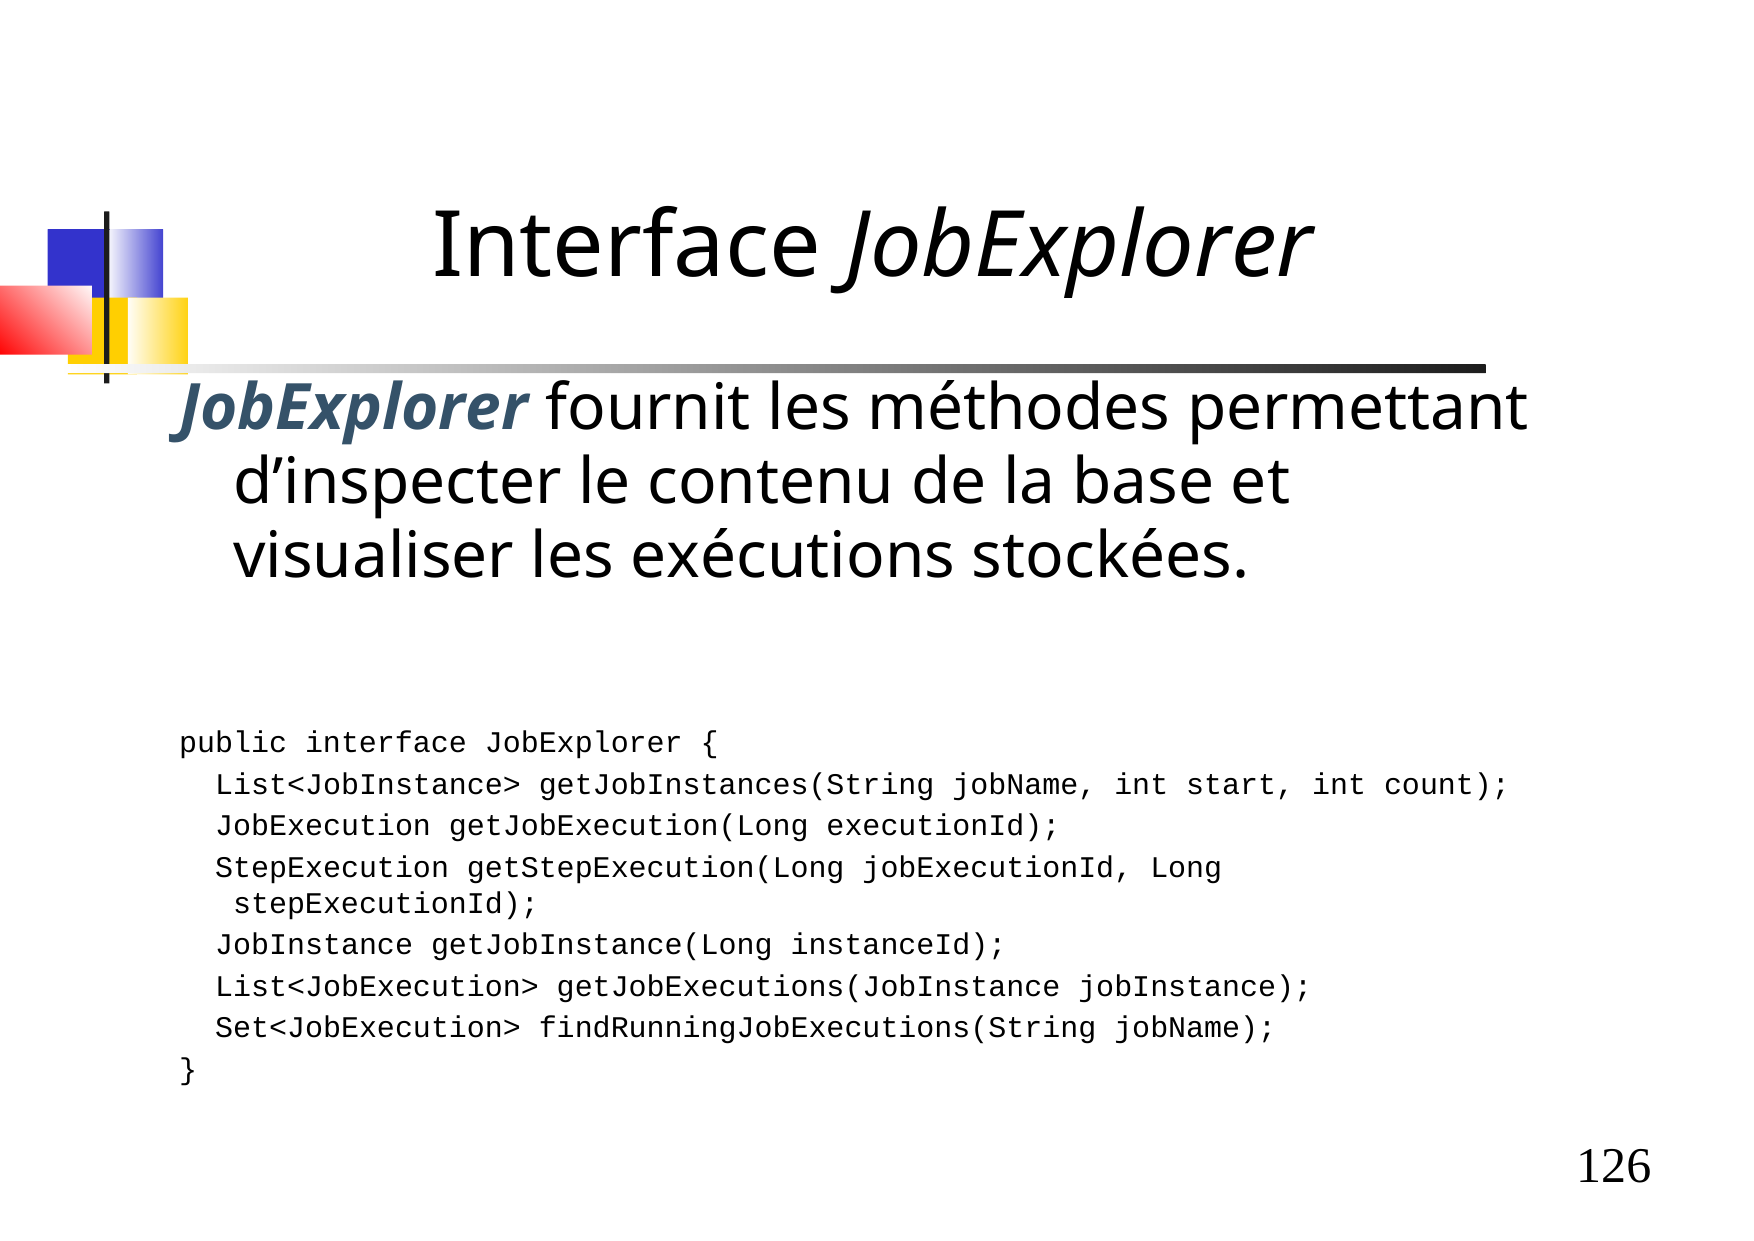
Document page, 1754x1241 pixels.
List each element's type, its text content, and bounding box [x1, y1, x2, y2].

title Interface JobExplorer [179, 139, 1567, 351]
list JobExplorer fournit les méthodes permettant d’inspecter le contenu de la base et visualiser les exécutions stockées. public interface JobExplorer { List<JobInstance> getJobInstances(String jobName, int start, int count); JobExecution getJobExecution(Long executionId); StepExecution getStepExecution(Long jobExecutionId, Long stepExecutionId); JobInstance getJobInstance(Long instanceId); List<JobExecution> getJobExecutions(JobInstance jobInstance); Set<JobExecution> findRunningJobExecutions(String jobName); } [179, 371, 1567, 1091]
